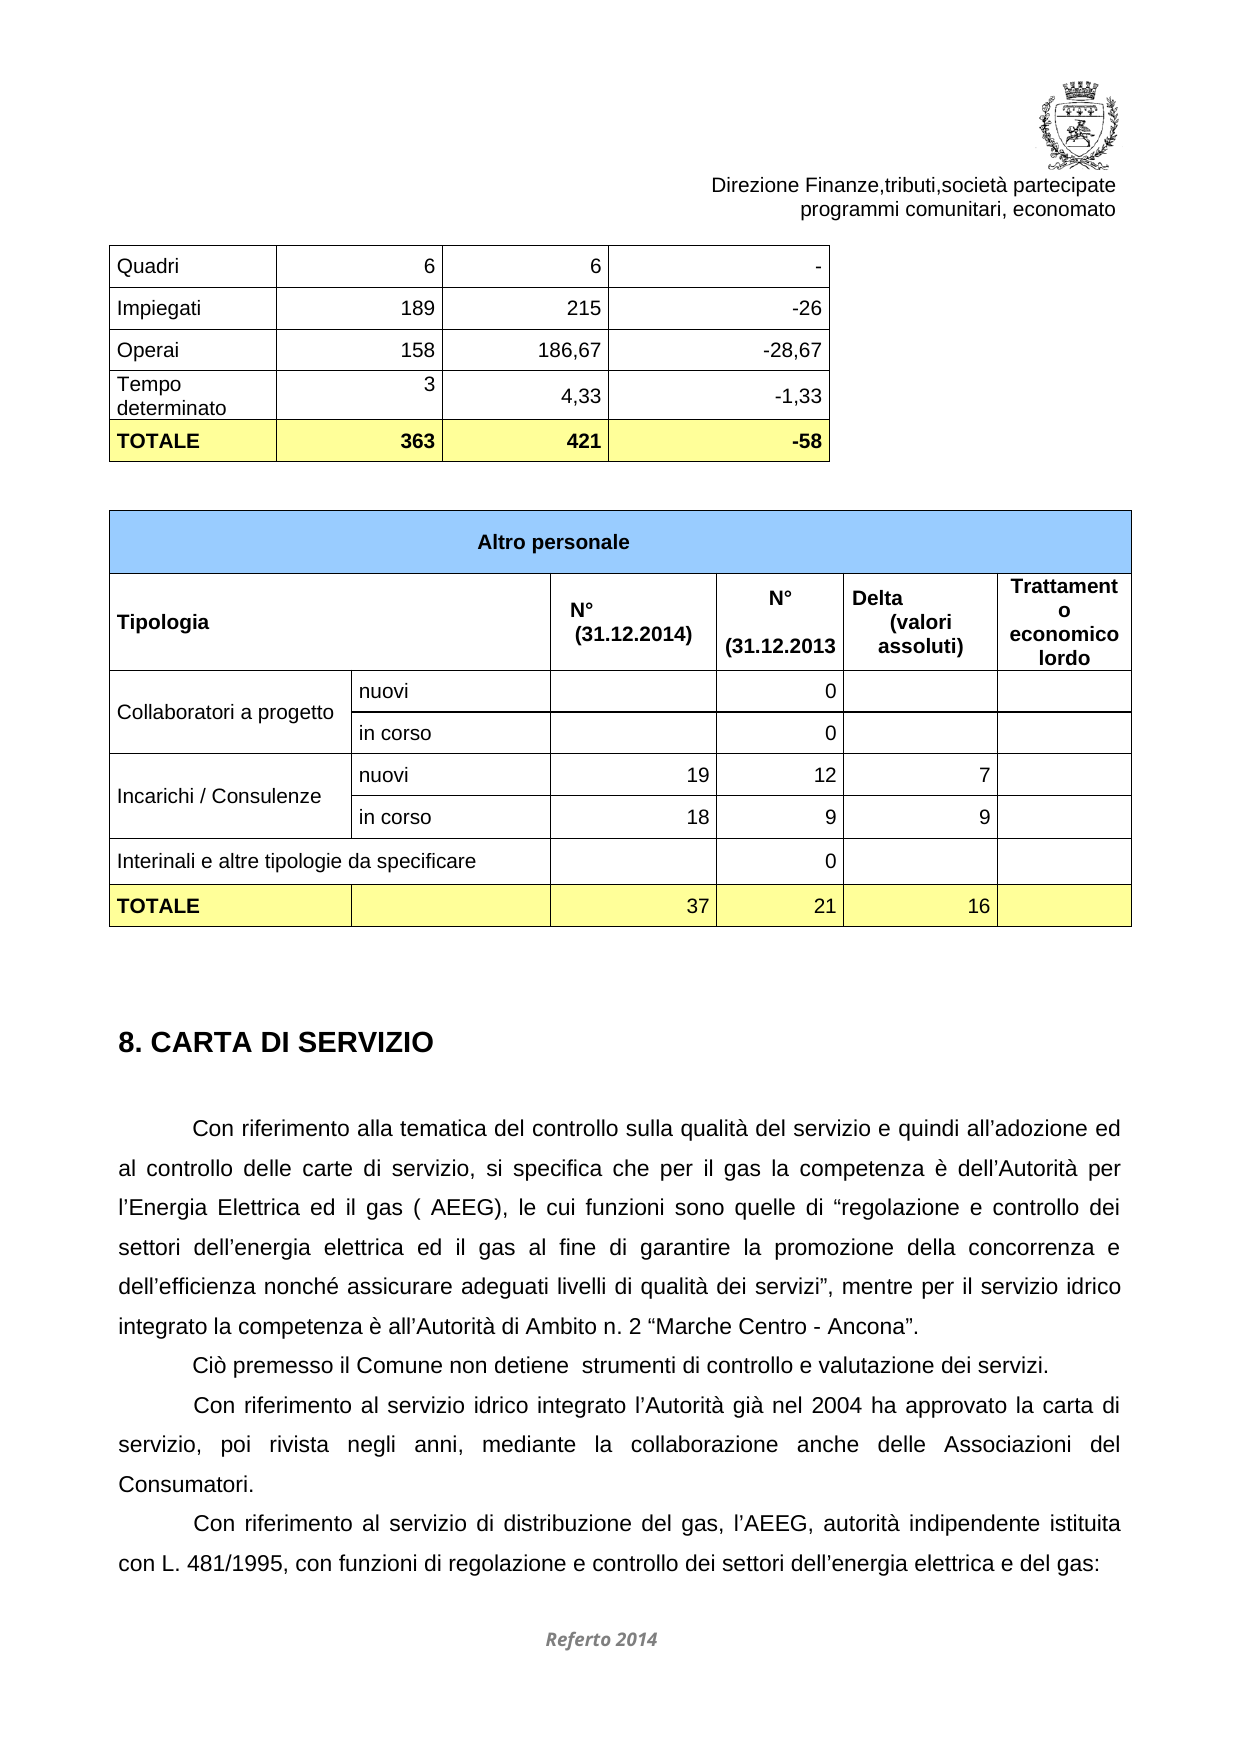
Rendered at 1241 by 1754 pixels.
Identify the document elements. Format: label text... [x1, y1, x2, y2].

table_cell [352, 885, 550, 926]
table_cell [830, 370, 998, 419]
table_cell 6 [443, 246, 608, 287]
picture [1035, 73, 1123, 173]
table_cell [998, 671, 1131, 711]
table_cell [830, 419, 998, 461]
table_cell [998, 754, 1131, 795]
table_cell TOTALE [110, 885, 351, 926]
table_cell in corso [352, 796, 550, 837]
table_cell nuovi [352, 671, 550, 711]
table_cell Operai [110, 330, 276, 370]
table_cell Tipologia [110, 574, 550, 669]
table_cell 421 [443, 420, 608, 461]
table_cell 6 [277, 246, 442, 287]
table_cell [998, 839, 1131, 884]
table_cell 215 [443, 288, 608, 328]
table_cell 186,67 [443, 330, 608, 370]
table_cell Altro personale [110, 511, 998, 573]
table_cell [998, 287, 1131, 328]
table_cell [998, 245, 1131, 287]
table_cell [844, 927, 998, 975]
table_cell [551, 713, 716, 753]
table_cell [998, 511, 1131, 573]
table_cell [998, 796, 1131, 837]
text Ciò premesso il Comune non detiene strumenti di controllo e valutazione dei servizi. [118, 1352, 1122, 1378]
table_cell 21 [717, 885, 843, 926]
table_cell -58 [609, 420, 829, 461]
table_cell 189 [277, 288, 442, 328]
table_cell 18 [551, 796, 716, 837]
table_cell Delta (valori assoluti) [844, 574, 997, 669]
table_cell N° (31.12.2013 [717, 574, 843, 669]
table_cell 16 [844, 885, 997, 926]
table_cell [998, 370, 1131, 419]
table_cell [551, 927, 717, 975]
table_cell [844, 671, 997, 711]
table_cell Interinali e altre tipologie da specificare [110, 839, 550, 884]
table_cell [998, 713, 1131, 753]
table_cell in corso [352, 713, 550, 753]
table_cell Quadri [110, 246, 276, 287]
table_cell [830, 287, 998, 328]
table_cell -28,67 [609, 330, 829, 370]
table_cell [998, 927, 1131, 975]
table_cell - [609, 246, 829, 287]
table_cell Impiegati [110, 288, 276, 328]
text Con riferimento alla tematica del controllo sulla qualità del servizio e quindi all’adozione ed al controllo delle carte di servizio, si specifica che per il gas la competenza è dell’Autorità per l’Energia Elettrica ed il gas ( AEEG), le cui funzioni sono quelle di “regolazione e controllo dei settori dell’energia elettrica ed il gas al fine di garantire la promozione della concorrenza e dell’efficienza nonché assicurare adeguati livelli di qualità dei servizi”, mentre per il servizio idrico integrato la competenza è all’Autorità di Ambito n. 2 “Marche Centro - Ancona”. [118, 1115, 1122, 1339]
table_cell [109, 462, 276, 510]
table_cell [830, 245, 998, 287]
table_cell [998, 461, 1131, 510]
table_cell Incarichi / Consulenze [110, 754, 351, 837]
table_cell 37 [551, 885, 716, 926]
table_cell [998, 329, 1131, 370]
table_cell [609, 462, 829, 510]
table_cell 7 [844, 754, 997, 795]
table_cell 158 [277, 330, 442, 370]
table_cell -1,33 [609, 371, 829, 419]
table_cell [829, 461, 998, 510]
table_cell TOTALE [110, 420, 276, 461]
table_cell 0 [717, 671, 843, 711]
table_cell [276, 462, 442, 510]
table_cell [442, 462, 608, 510]
table_cell Trattamento economico lordo [998, 574, 1131, 669]
table_cell -26 [609, 288, 829, 328]
text 8. CARTA DI SERVIZIO [118, 1025, 1122, 1059]
table_cell 0 [717, 839, 843, 884]
table_cell 9 [844, 796, 997, 837]
table_cell 12 [717, 754, 843, 795]
table_cell [717, 927, 844, 975]
table_cell N° (31.12.2014) [551, 574, 716, 669]
table_cell [844, 839, 997, 884]
table_cell 4,33 [443, 371, 608, 419]
table_cell 0 [717, 713, 843, 753]
table_cell 19 [551, 754, 716, 795]
table_cell 9 [717, 796, 843, 837]
table_cell Tempo determinato [110, 371, 276, 419]
text Con riferimento al servizio di distribuzione del gas, l’AEEG, autorità indipendente istituita con L. 481/1995, con funzioni di regolazione e controllo dei settori dell’energia elettrica e del gas: [118, 1510, 1122, 1576]
table_cell [551, 839, 716, 884]
table_cell [998, 885, 1131, 926]
table_cell [844, 713, 997, 753]
table_cell [351, 927, 551, 975]
table_cell 363 [277, 420, 442, 461]
table_cell [551, 671, 716, 711]
table_cell [998, 419, 1131, 461]
table_cell Collaboratori a progetto [110, 671, 351, 753]
table_cell nuovi [352, 754, 550, 795]
text Con riferimento al servizio idrico integrato l’Autorità già nel 2004 ha approvato la carta di servizio, poi rivista negli anni, mediante la collaborazione anche delle Associazioni del Consumatori. [118, 1392, 1122, 1497]
table_cell 3 [277, 371, 442, 419]
table_cell [830, 329, 998, 370]
table_cell [109, 927, 351, 975]
